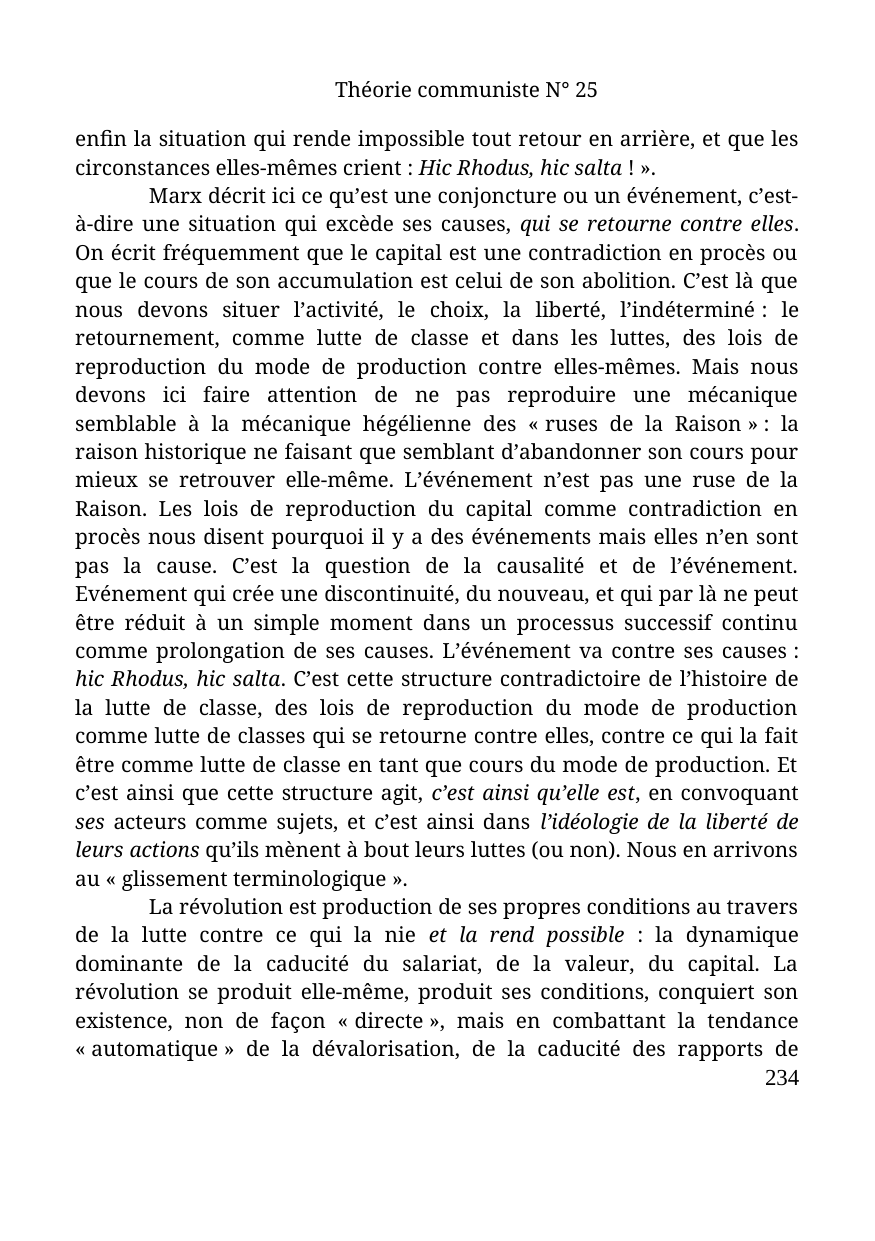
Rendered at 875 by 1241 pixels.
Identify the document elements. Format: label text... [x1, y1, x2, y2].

text enfin la situation qui rende impossible tout retour en arrière, et que les circonstances elles-mêmes crient : Hic Rhodus, hic salta ! ». [75, 124, 799, 181]
text La révolution est production de ses propres conditions au travers de la lutte contre ce qui la nie et la rend possible : la dynamique dominante de la caducité du salariat, de la valeur, du capital. La révolution se produit elle-même, produit ses conditions, conquiert son existence, non de façon « directe », mais en combattant la tendance « automatique » de la dévalorisation, de la caducité des rapports de [75, 892, 799, 1063]
text Marx décrit ici ce qu’est une conjoncture ou un événement, c’est-à-dire une situation qui excède ses causes, qui se retourne contre elles. On écrit fréquemment que le capital est une contradiction en procès ou que le cours de son accumulation est celui de son abolition. C’est là que nous devons situer l’activité, le choix, la liberté, l’indéterminé : le retournement, comme lutte de classe et dans les luttes, des lois de reproduction du mode de production contre elles-mêmes. Mais nous devons ici faire attention de ne pas reproduire une mécanique semblable à la mécanique hégélienne des « ruses de la Raison » : la raison historique ne faisant que semblant d’abandonner son cours pour mieux se retrouver elle-même. L’événement n’est pas une ruse de la Raison. Les lois de reproduction du capital comme contradiction en procès nous disent pourquoi il y a des événements mais elles n’en sont pas la cause. C’est la question de la causalité et de l’événement. Evénement qui crée une discontinuité, du nouveau, et qui par là ne peut être réduit à un simple moment dans un processus successif continu comme prolongation de ses causes. L’événement va contre ses causes : hic Rhodus, hic salta. C’est cette structure contradictoire de l’histoire de la lutte de classe, des lois de reproduction du mode de production comme lutte de classes qui se retourne contre elles, contre ce qui la fait être comme lutte de classe en tant que cours du mode de production. Et c’est ainsi que cette structure agit, c’est ainsi qu’elle est, en convoquant ses acteurs comme sujets, et c’est ainsi dans l’idéologie de la liberté de leurs actions qu’ils mènent à bout leurs luttes (ou non). Nous en arrivons au « glissement terminologique ». [75, 181, 799, 892]
